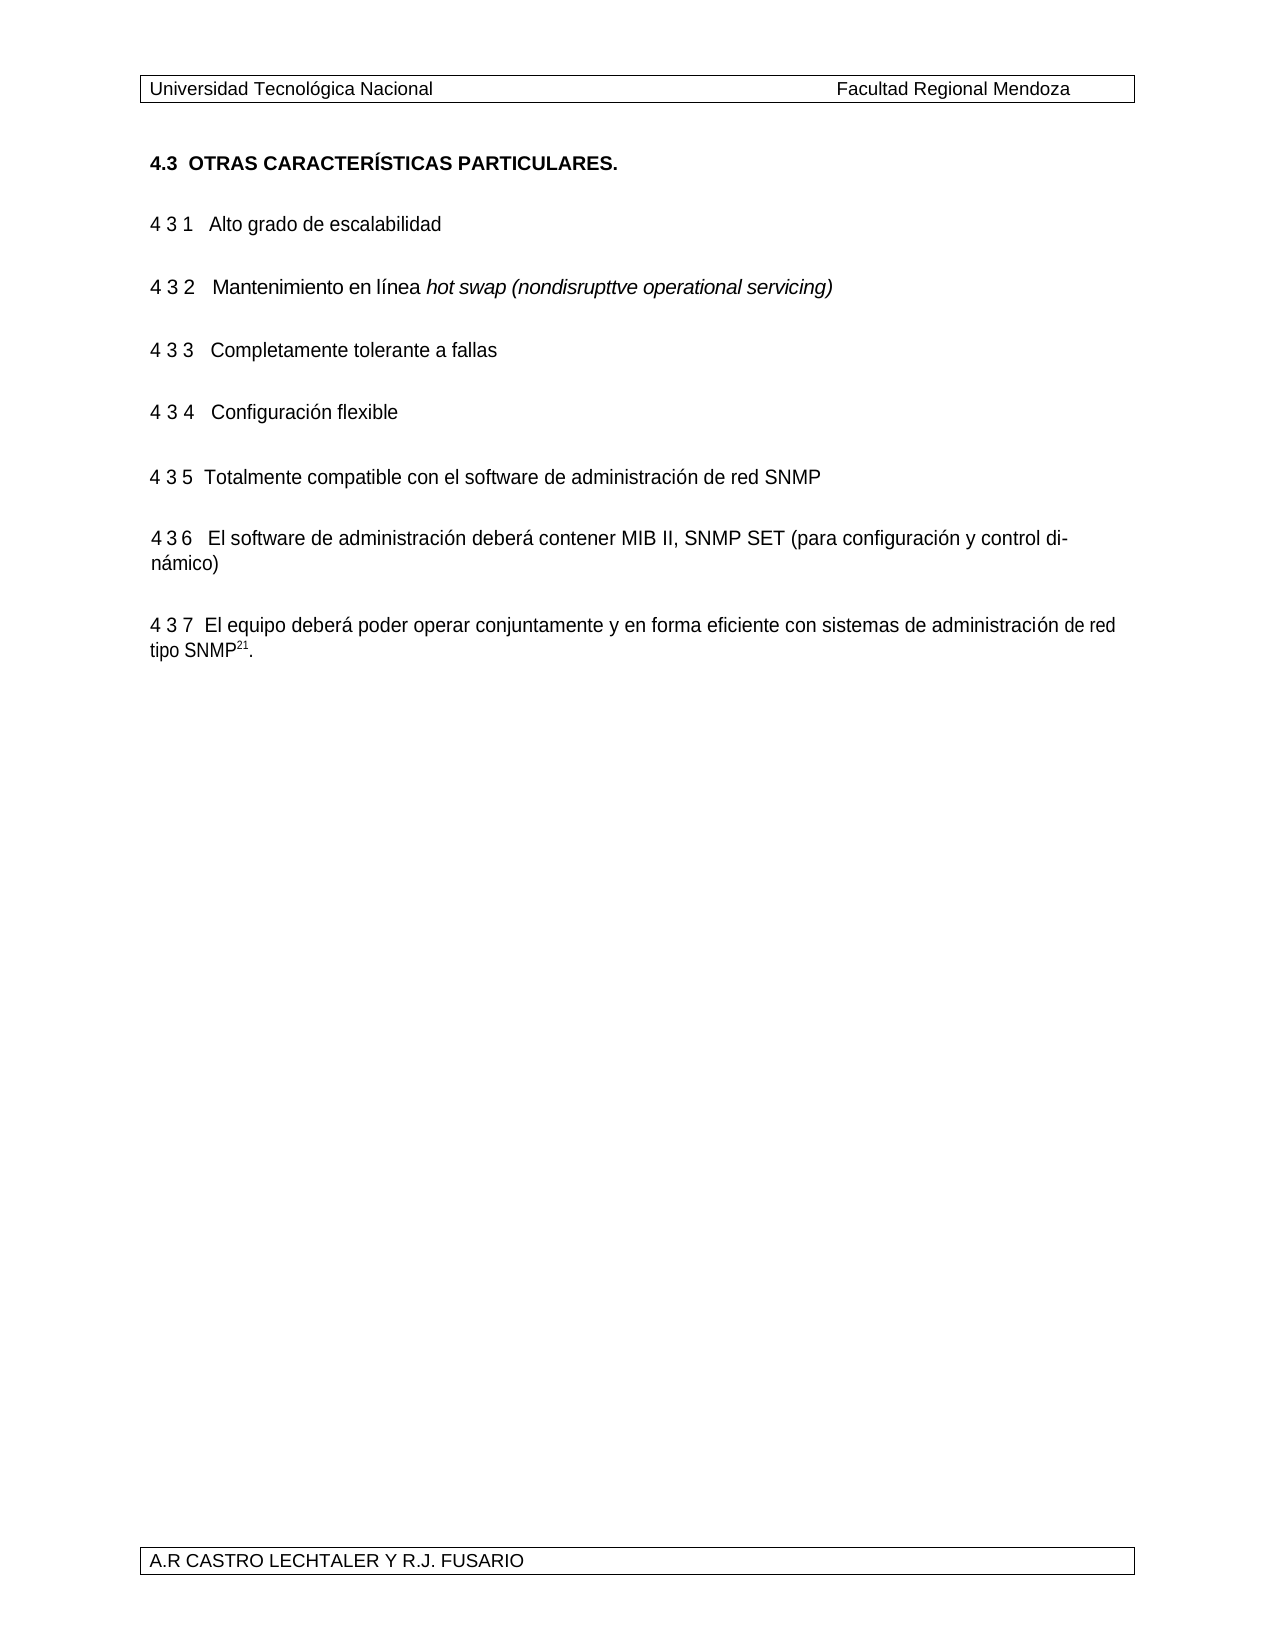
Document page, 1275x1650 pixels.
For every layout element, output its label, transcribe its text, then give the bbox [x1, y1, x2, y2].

text 434 Configuración flexible [150, 400, 1126, 424]
text 433 Completamente tolerante a fallas [150, 307, 1126, 370]
text 432 Mantenimiento en línea hot swap (nondisrupttve operational servicing) [150, 244, 1126, 307]
text 4.3 OTRAS CARACTERÍSTICAS PARTICULARES. [150, 152, 1126, 175]
text 435 Totalmente compatible con el software de administración de red SNMP [149, 464, 1126, 488]
text 436 El software de administración deberá contener MIB II, SNMP SET (para configuración y control di­námico) [151, 525, 1126, 575]
text 4 3 7 El equipo deberá poder operar conjuntamente y en forma eficiente con sistemas de administración de red tipo SNMP21. [150, 612, 1126, 663]
text 4 3 1 Alto grado de escalabilidad [150, 181, 1126, 244]
